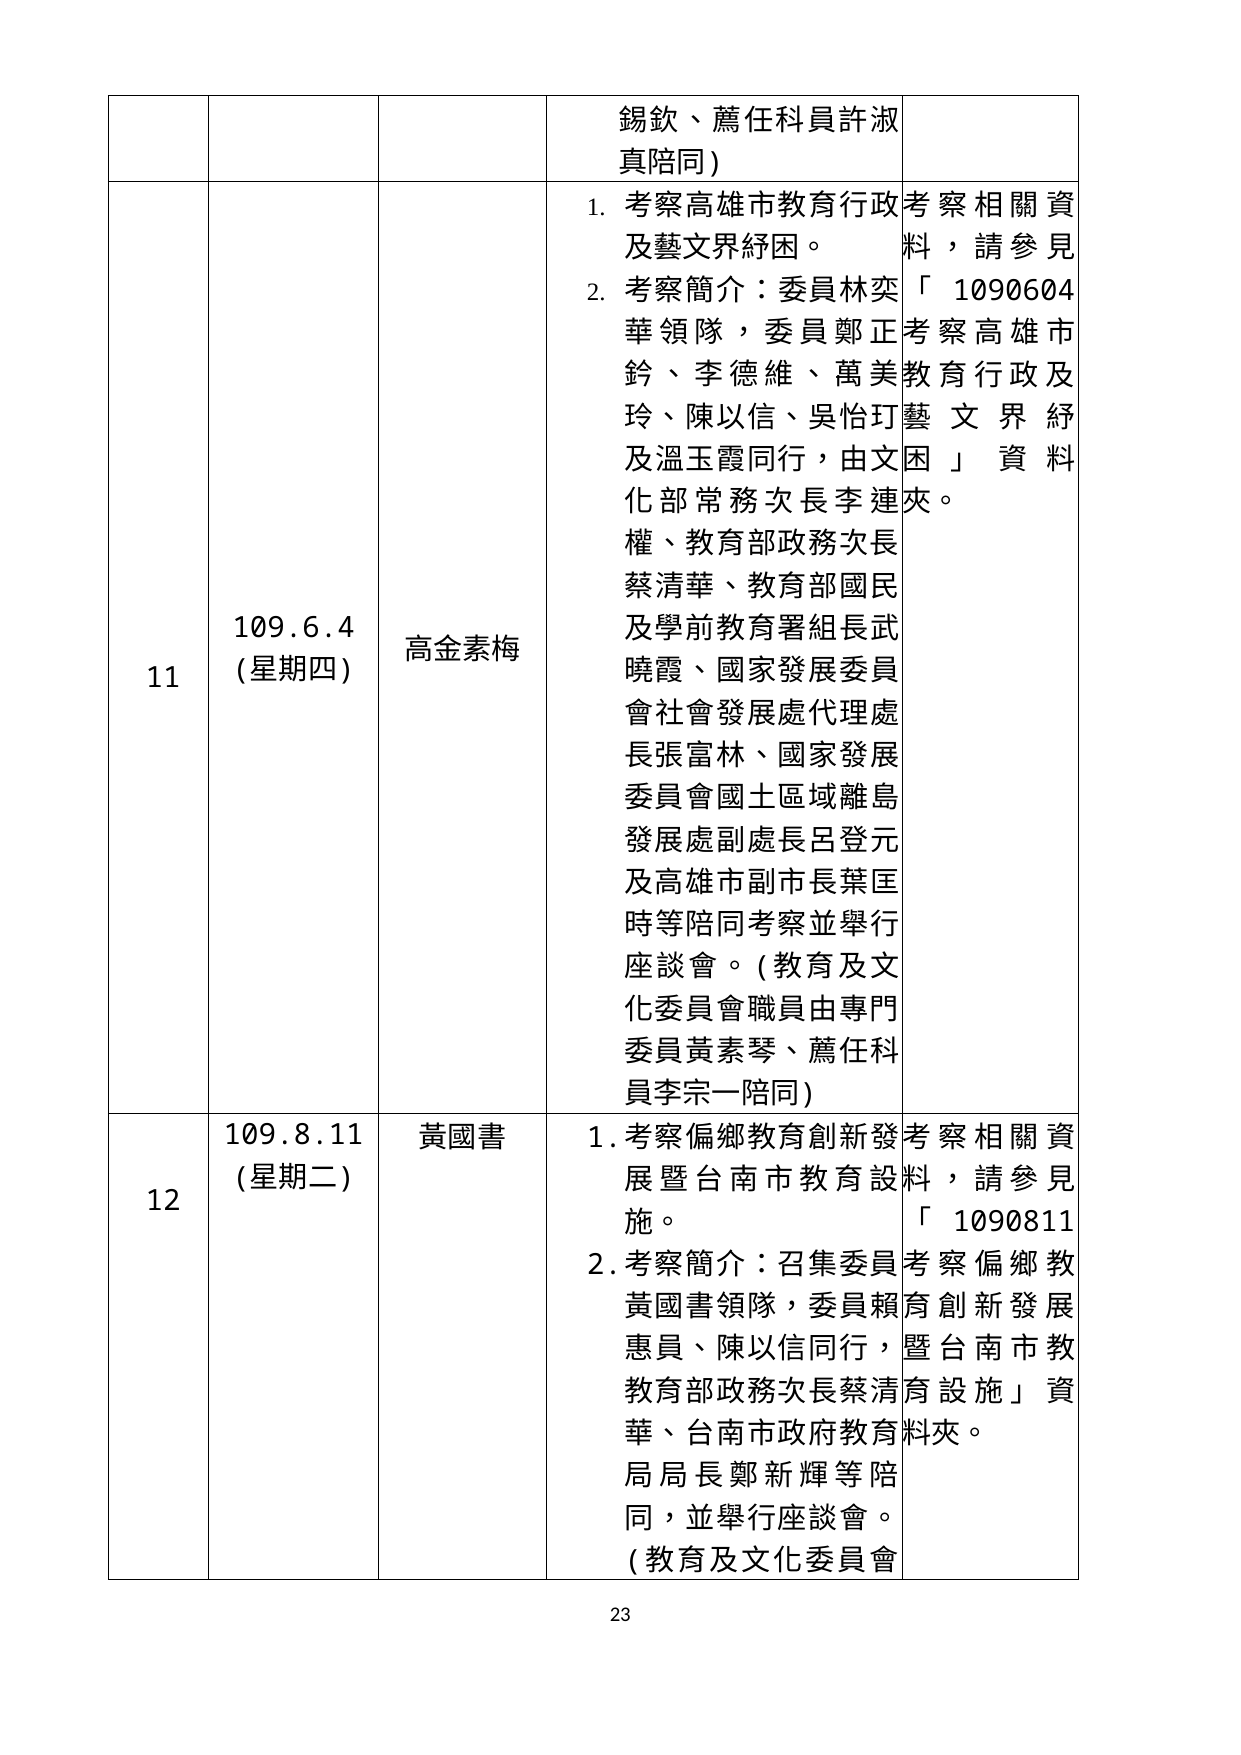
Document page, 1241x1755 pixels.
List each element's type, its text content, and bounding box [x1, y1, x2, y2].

table_cell 109.8.11 (星期二) [209, 1114, 378, 1579]
table_cell 109.6.4 (星期四) [209, 182, 378, 1112]
table_cell 考察相關資料，請參見「1090811考察偏鄉教育創新發展暨台南市教育設施」資料夾。 [903, 1114, 1078, 1579]
table_cell [209, 96, 378, 181]
table_cell 錫欽、薦任科員許淑真陪同) [547, 96, 902, 181]
table_cell 考察高雄市教育行政及藝文界紓困。 考察簡介：委員林奕華領隊，委員鄭正鈐、李德維、萬美玲、陳以信、吳怡玎及溫玉霞同行，由文化部常務次長李連權、教育部政務次長蔡清華、教育部國民及學前教育署組長武曉霞、國家發展委員會社會發展處代理處長張富林、國家發展委員會國土區域離島發展處副處長呂登元及高雄市副市長葉匡時等陪同考察並舉行座談會。(教育及文化委員會職員由專門委員黃素琴、薦任科員李宗一陪同) [547, 182, 902, 1112]
table_cell [379, 96, 546, 181]
table_cell [109, 1114, 208, 1579]
table_cell 考察偏鄉教育創新發展暨台南市教育設施。 考察簡介：召集委員黃國書領隊，委員賴惠員、陳以信同行，教育部政務次長蔡清華、台南市政府教育局局長鄭新輝等陪同，並舉行座談會。(教育及文化委員會 [547, 1114, 902, 1579]
table_cell 考察相關資料，請參見「1090604考察高雄市教育行政及藝文界紓困」資料夾。 [903, 182, 1078, 1112]
table_cell 高金素梅 [379, 182, 546, 1112]
table_cell [109, 96, 208, 181]
table_cell [109, 182, 208, 1112]
table_cell 黃國書 [379, 1114, 546, 1579]
table_cell [903, 96, 1078, 181]
